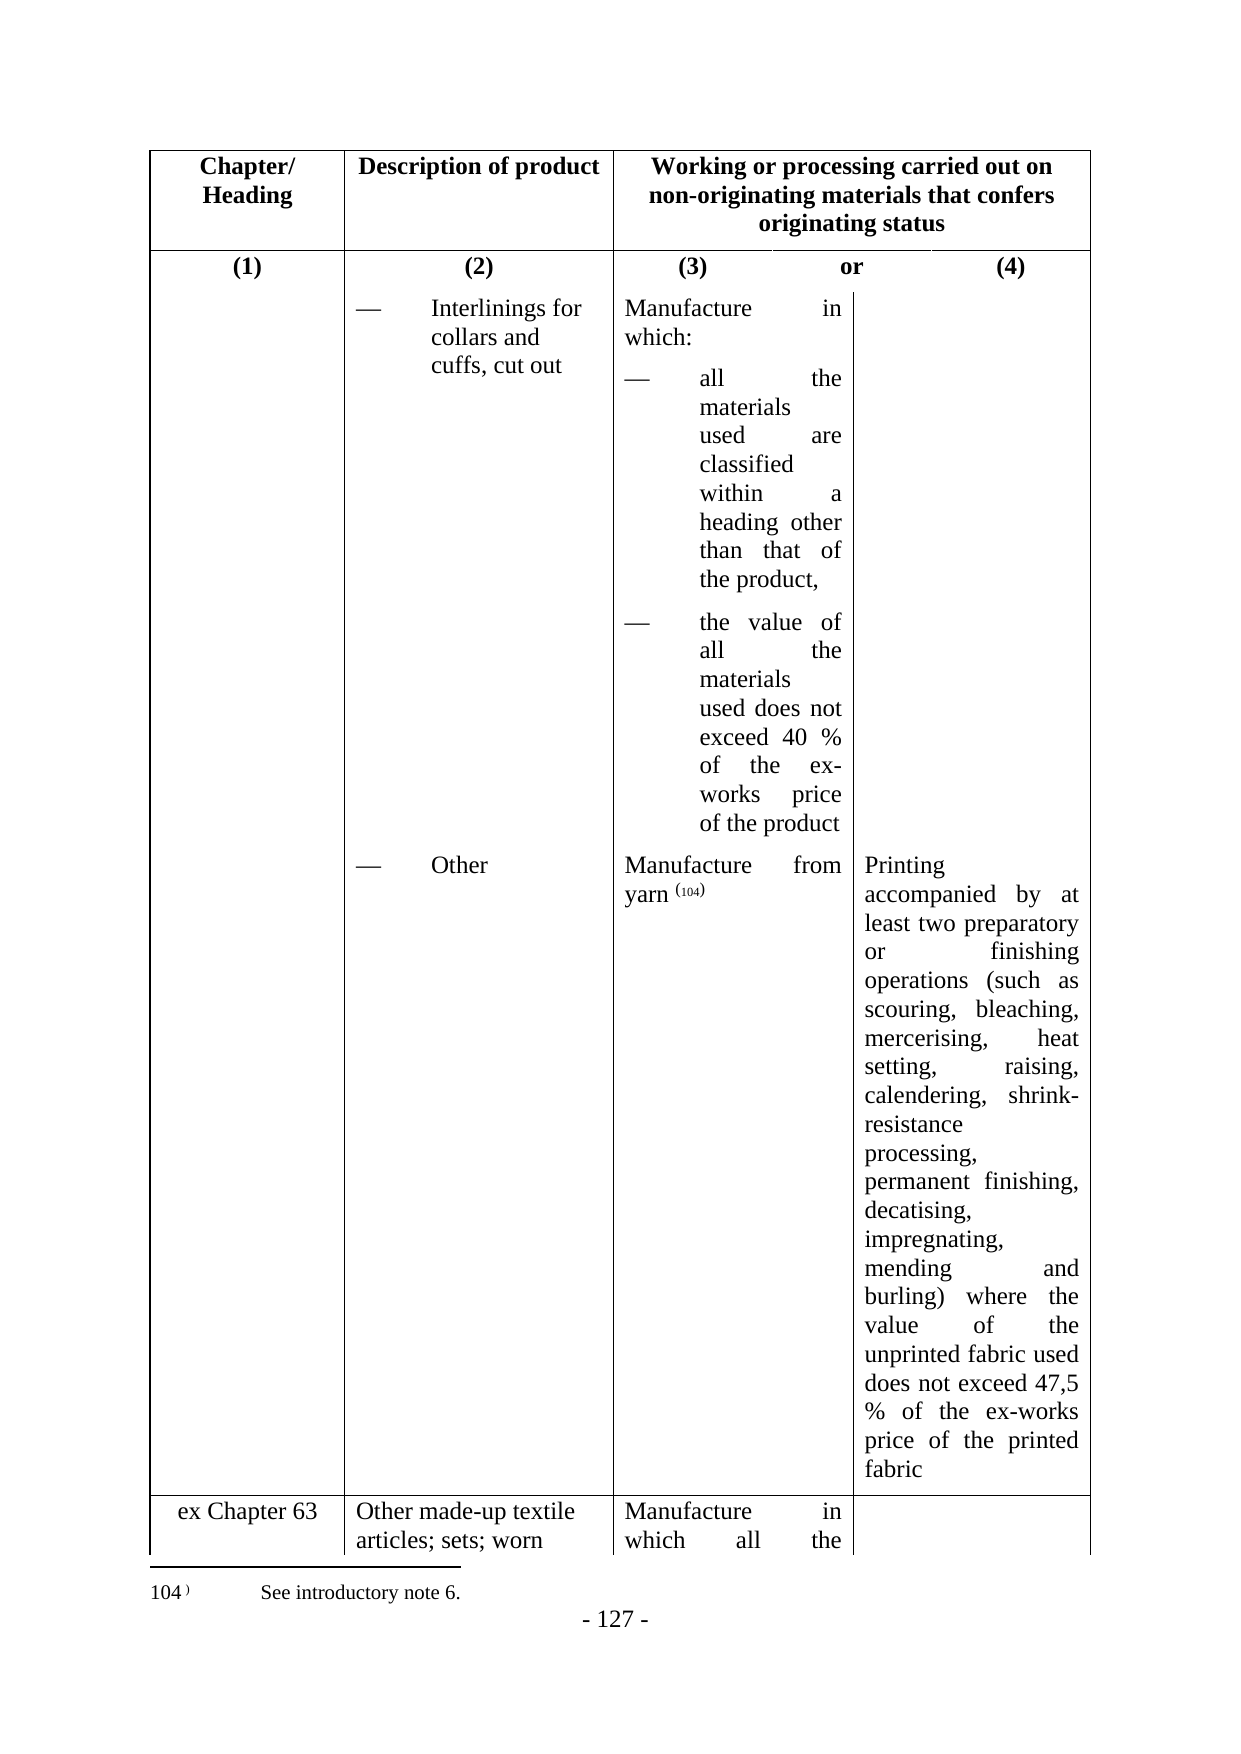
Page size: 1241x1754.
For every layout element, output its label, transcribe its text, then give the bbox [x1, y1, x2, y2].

table_cell [854, 1496, 1090, 1554]
table_cell — the value of all the materials used does not exceed 40 % of the ex-works price of the product [614, 607, 853, 849]
table_cell [854, 607, 1090, 849]
table_cell Manufacture in which: — all the materials used are classified within a heading other than that of the product, [614, 293, 853, 606]
table_header Working or processing carried out on non-originating materials that confers originating status [614, 151, 1090, 250]
table_cell — Other [345, 850, 613, 1495]
table_cell (1) [151, 251, 344, 292]
table_cell [854, 293, 1090, 606]
table_cell [151, 607, 344, 849]
table_cell Manufacture from yarn () [614, 850, 853, 1495]
table_cell [151, 293, 344, 606]
table_cell (4) [932, 251, 1090, 292]
table_cell or [773, 251, 931, 292]
table_cell [345, 607, 613, 849]
table_cell (2) [345, 251, 613, 292]
table_cell Other made-up textile articles; sets; worn [345, 1496, 613, 1554]
table_header Chapter/Heading [151, 151, 344, 250]
table_cell Manufacture in which all the [614, 1496, 853, 1554]
table_cell — Interlinings for collars and cuffs, cut out [345, 293, 613, 606]
table_cell Printing accompanied by at least two preparatory or finishing operations (such as scouring, bleaching, mercerising, heat setting, raising, calendering, shrink- resistance processing, permanent finishing, decatising, impregnating, mending and burling) where the value of the unprinted fabric used does not exceed 47,5 % of the ex-works price of the printed fabric [854, 850, 1090, 1495]
table_cell [151, 850, 344, 1495]
table_cell (3) [614, 251, 772, 292]
table_header Description of product [345, 151, 613, 250]
table_cell ex Chapter 63 [151, 1496, 344, 1554]
